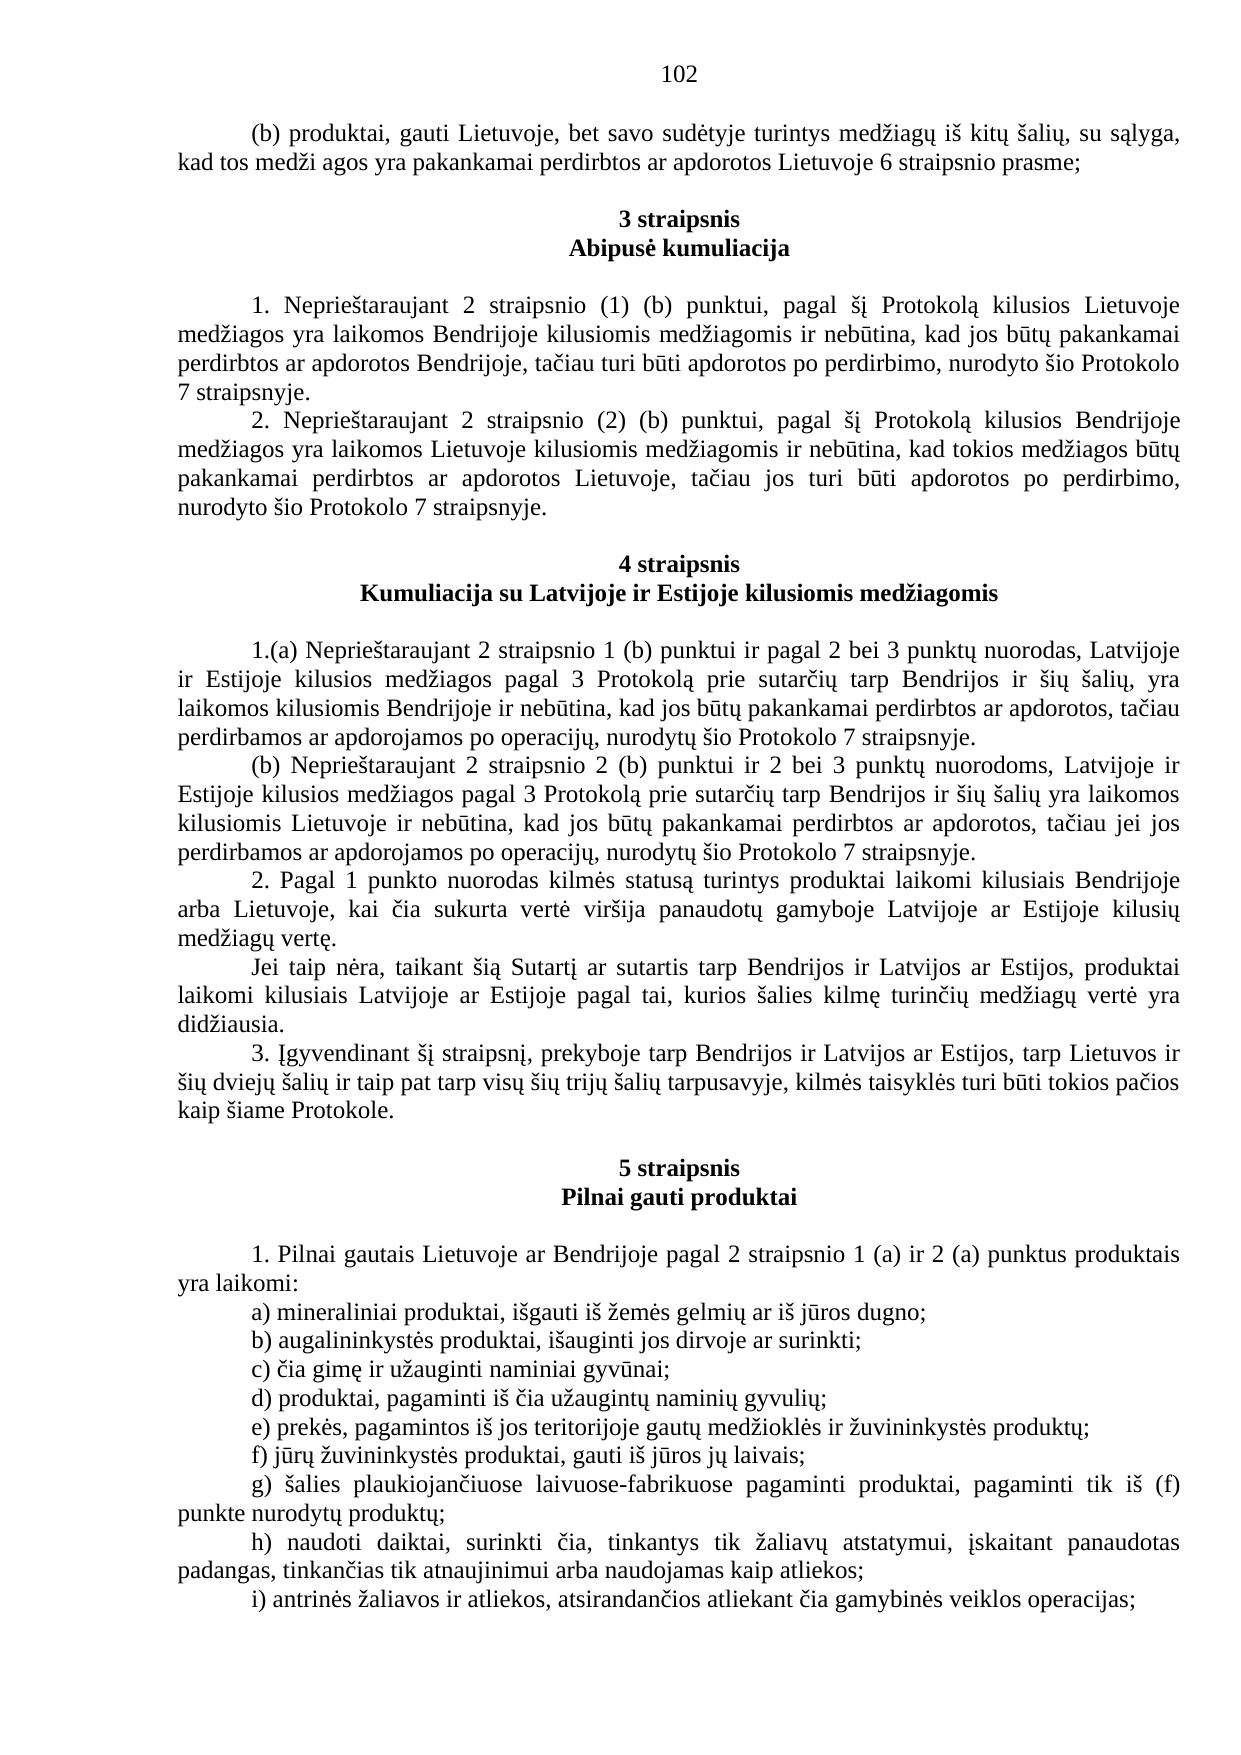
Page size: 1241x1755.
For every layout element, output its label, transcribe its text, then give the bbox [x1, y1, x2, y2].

text 2. Pagal 1 punkto nuorodas kilmės statusą turintys produktai laikomi kilusiais Bendrijoje arba Lietuvoje, kai čia sukurta vertė viršija panaudotų gamyboje Latvijoje ar Estijoje kilusių medžiagų vertę. [177, 866, 1181, 952]
text a) mineraliniai produktai, išgauti iš žemės gelmių ar iš jūros dugno; [177, 1297, 1181, 1326]
text 5 straipsnis [177, 1153, 1181, 1182]
text 4 straipsnis [177, 549, 1181, 578]
text b) augalininkystės produktai, išauginti jos dirvoje ar surinkti; [177, 1326, 1181, 1354]
text Jei taip nėra, taikant šią Sutartį ar sutartis tarp Bendrijos ir Latvijos ar Estijos, produktai laikomi kilusiais Latvijoje ar Estijoje pagal tai, kurios šalies kilmę turinčių medžiagų vertė yra didžiausia. [177, 952, 1181, 1038]
text g) šalies plaukiojančiuose laivuose-fabrikuose pagaminti produktai, pagaminti tik iš (f) punkte nurodytų produktų; [177, 1469, 1181, 1527]
text Pilnai gauti produktai [177, 1182, 1181, 1211]
text h) naudoti daiktai, surinkti čia, tinkantys tik žaliavų atstatymui, įskaitant panaudotas padangas, tinkančias tik atnaujinimui arba naudojamas kaip atliekos; [177, 1527, 1181, 1584]
text d) produktai, pagaminti iš čia užaugintų naminių gyvulių; [177, 1383, 1181, 1412]
text 3. Įgyvendinant šį straipsnį, prekyboje tarp Bendrijos ir Latvijos ar Estijos, tarp Lietuvos ir šių dviejų šalių ir taip pat tarp visų šių trijų šalių tarpusavyje, kilmės taisyklės turi būti tokios pačios kaip šiame Protokole. [177, 1038, 1181, 1124]
text i) antrinės žaliavos ir atliekos, atsirandančios atliekant čia gamybinės veiklos operacijas; [177, 1584, 1181, 1613]
text 1.(a) Neprieštaraujant 2 straipsnio 1 (b) punktui ir pagal 2 bei 3 punktų nuorodas, Latvijoje ir Estijoje kilusios medžiagos pagal 3 Protokolą prie sutarčių tarp Bendrijos ir šių šalių, yra laikomos kilusiomis Bendrijoje ir nebūtina, kad jos būtų pakankamai perdirbtos ar apdorotos, tačiau perdirbamos ar apdorojamos po operacijų, nurodytų šio Protokolo 7 straipsnyje. [177, 636, 1181, 751]
text e) prekės, pagamintos iš jos teritorijoje gautų medžioklės ir žuvininkystės produktų; [177, 1412, 1181, 1441]
text c) čia gimę ir užauginti naminiai gyvūnai; [177, 1354, 1181, 1383]
text 2. Neprieštaraujant 2 straipsnio (2) (b) punktui, pagal šį Protokolą kilusios Bendrijoje medžiagos yra laikomos Lietuvoje kilusiomis medžiagomis ir nebūtina, kad tokios medžiagos būtų pakankamai perdirbtos ar apdorotos Lietuvoje, tačiau jos turi būti apdorotos po perdirbimo, nurodyto šio Protokolo 7 straipsnyje. [177, 406, 1181, 521]
text 3 straipsnis [177, 204, 1181, 233]
text 1. Pilnai gautais Lietuvoje ar Bendrijoje pagal 2 straipsnio 1 (a) ir 2 (a) punktus produktais yra laikomi: [177, 1239, 1181, 1297]
text Kumuliacija su Latvijoje ir Estijoje kilusiomis medžiagomis [177, 578, 1181, 607]
text Abipusė kumuliacija [177, 233, 1181, 262]
text (b) Neprieštaraujant 2 straipsnio 2 (b) punktui ir 2 bei 3 punktų nuorodoms, Latvijoje ir Estijoje kilusios medžiagos pagal 3 Protokolą prie sutarčių tarp Bendrijos ir šių šalių yra laikomos kilusiomis Lietuvoje ir nebūtina, kad jos būtų pakankamai perdirbtos ar apdorotos, tačiau jei jos perdirbamos ar apdorojamos po operacijų, nurodytų šio Protokolo 7 straipsnyje. [177, 751, 1181, 866]
text (b) produktai, gauti Lietuvoje, bet savo sudėtyje turintys medžiagų iš kitų šalių, su sąlyga, kad tos medži agos yra pakankamai perdirbtos ar apdorotos Lietuvoje 6 straipsnio prasme; [177, 118, 1181, 176]
text 1. Neprieštaraujant 2 straipsnio (1) (b) punktui, pagal šį Protokolą kilusios Lietuvoje medžiagos yra laikomos Bendrijoje kilusiomis medžiagomis ir nebūtina, kad jos būtų pakankamai perdirbtos ar apdorotos Bendrijoje, tačiau turi būti apdorotos po perdirbimo, nurodyto šio Protokolo 7 straipsnyje. [177, 291, 1181, 406]
text f) jūrų žuvininkystės produktai, gauti iš jūros jų laivais; [177, 1441, 1181, 1469]
